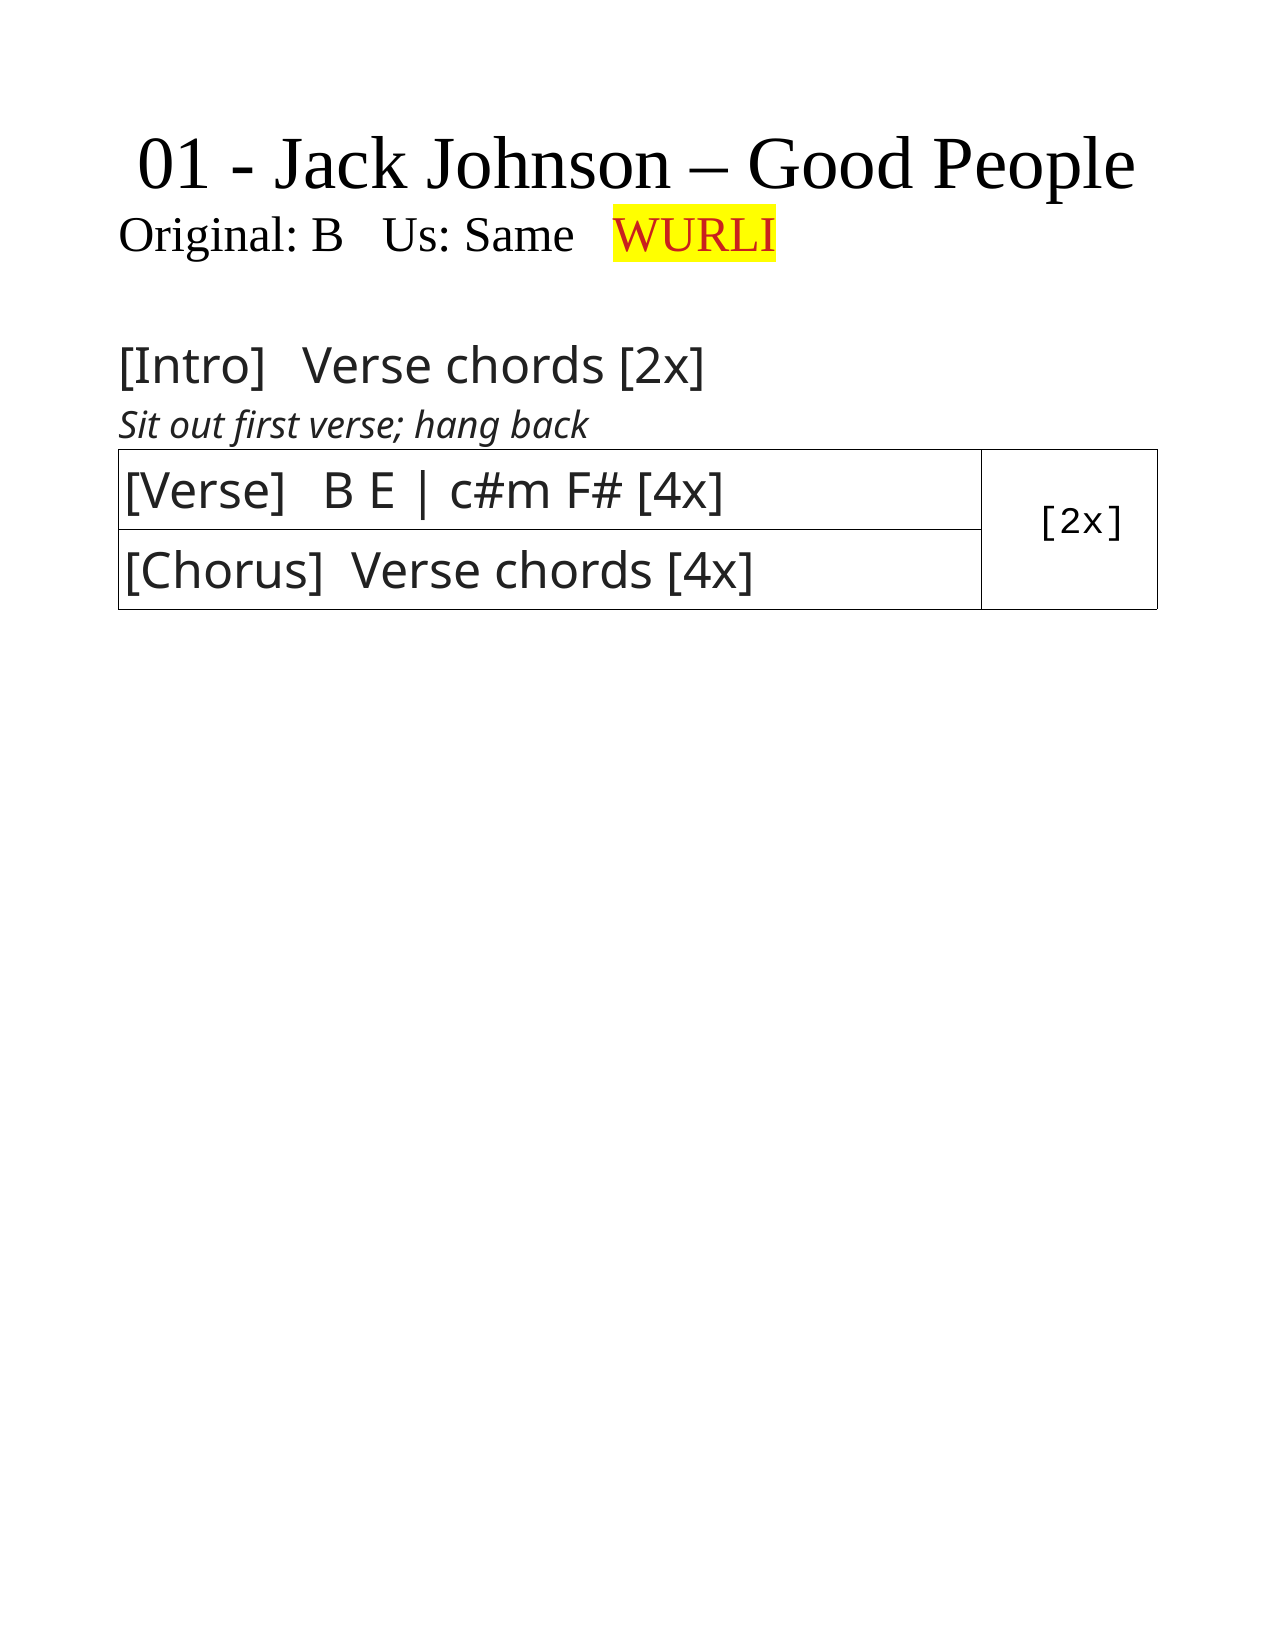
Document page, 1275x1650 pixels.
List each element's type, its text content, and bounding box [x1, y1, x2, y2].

text 01 - Jack Johnson – Good People [118, 118, 1157, 204]
text [Intro] Verse chords [2x] [118, 330, 1157, 398]
table_header [2x] [982, 450, 1157, 608]
text Original: B Us: Same WURLI [118, 204, 1157, 262]
table_header [Verse] B E | c#m F# [4x] [119, 450, 981, 529]
table_cell [Chorus] Verse chords [4x] [119, 530, 981, 608]
text Sit out first verse; hang back [118, 398, 1157, 449]
